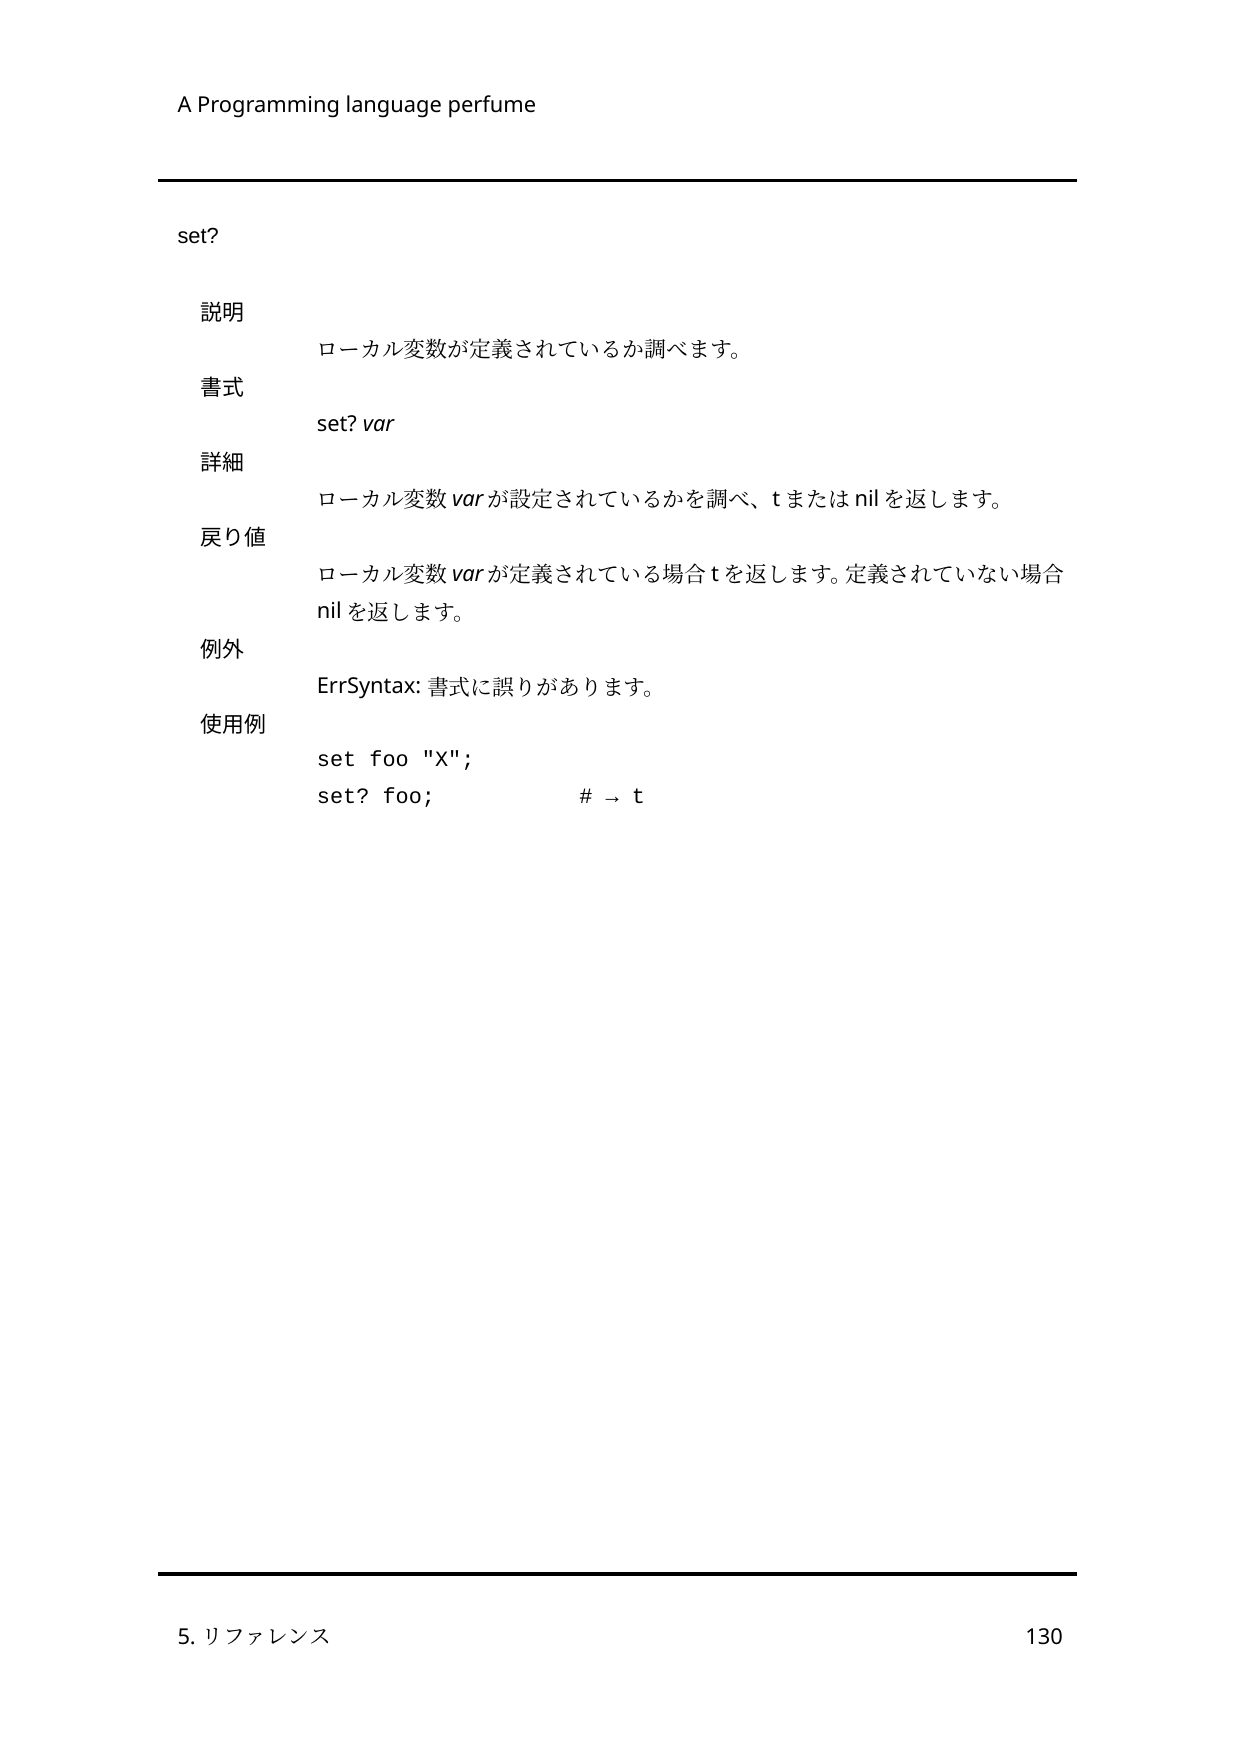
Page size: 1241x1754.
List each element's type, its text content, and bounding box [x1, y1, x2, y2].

table_cell 詳細 [200, 442, 317, 517]
table_cell set? var [317, 367, 1063, 442]
table_cell 例外 [200, 629, 317, 704]
table_header 説明 [200, 292, 317, 367]
table_header ローカル変数が定義されているか調べます。 [317, 292, 1063, 367]
subtitle set? [177, 217, 1063, 254]
table_cell 戻り値 [200, 517, 317, 629]
table_cell ローカル変数varが定義されている場合tを返します。定義されていない場合nilを返します。 [317, 517, 1063, 629]
table_cell ErrSyntax: 書式に誤りがあります。 [317, 629, 1063, 704]
table_cell 使用例 [200, 704, 317, 817]
table_cell 書式 [200, 367, 317, 442]
table_cell set foo "X"; set? foo; # → t [317, 704, 1063, 817]
table_cell ローカル変数varが設定されているかを調べ、tまたはnilを返します。 [317, 442, 1063, 517]
